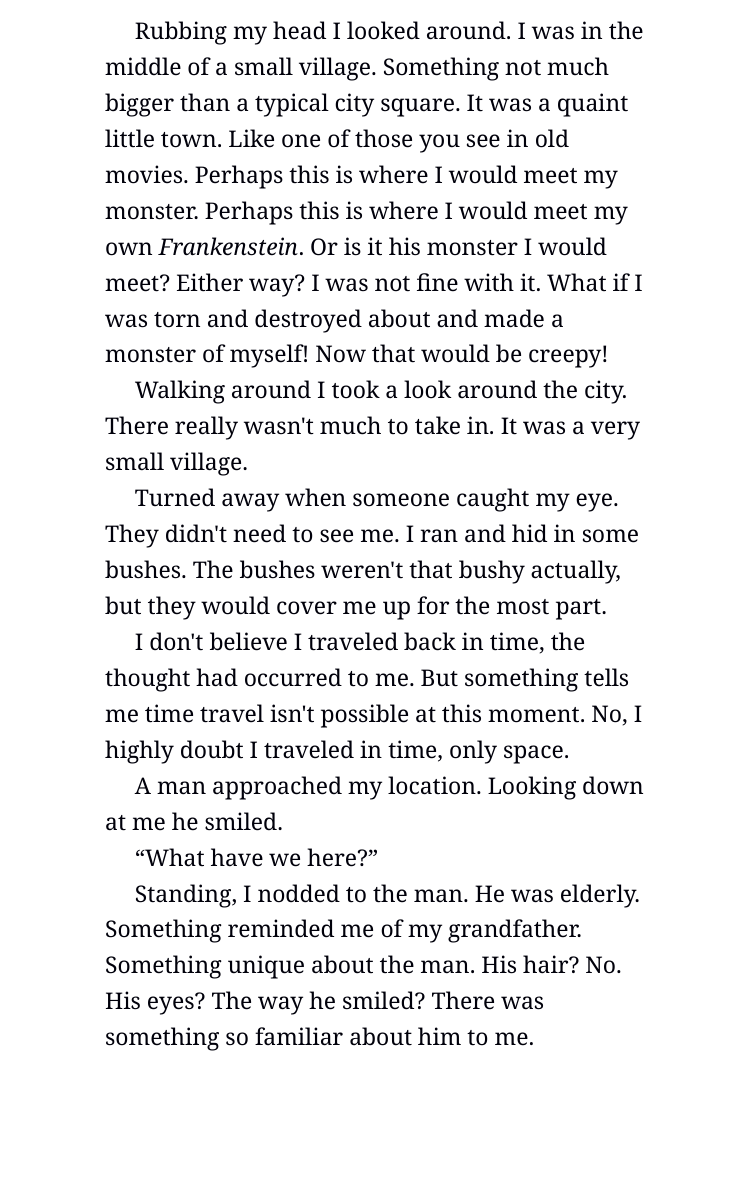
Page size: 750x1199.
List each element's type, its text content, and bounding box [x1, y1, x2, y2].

text I don't believe I traveled back in time, the thought had occurred to me. But something tells me time travel isn't possible at this moment. No, I highly doubt I traveled in time, only space. [105, 626, 645, 765]
text A man approached my location. Looking down at me he smiled. [105, 770, 645, 837]
text Standing, I nodded to the man. He was elderly. Something reminded me of my grandfather. Something unique about the man. His hair? No. His eyes? The way he smiled? There was something so familiar about him to me. [105, 877, 645, 1052]
text Walking around I took a look around the city. There really wasn't much to take in. It was a very small village. [105, 374, 645, 477]
text “What have we here?” [105, 842, 645, 873]
text Turned away when someone caught my eye. They didn't need to see me. I ran and hid in some bushes. The bushes weren't that bushy actually, but they would cover me up for the most part. [105, 482, 645, 621]
text Rubbing my head I looked around. I was in the middle of a small village. Something not much bigger than a typical city square. It was a quaint little town. Like one of those you see in old movies. Perhaps this is where I would meet my monster. Perhaps this is where I would meet my own Frankenstein. Or is it his monster I would meet? Either way? I was not fine with it. What if I was torn and destroyed about and made a monster of myself! Now that would be creepy! [105, 15, 645, 370]
